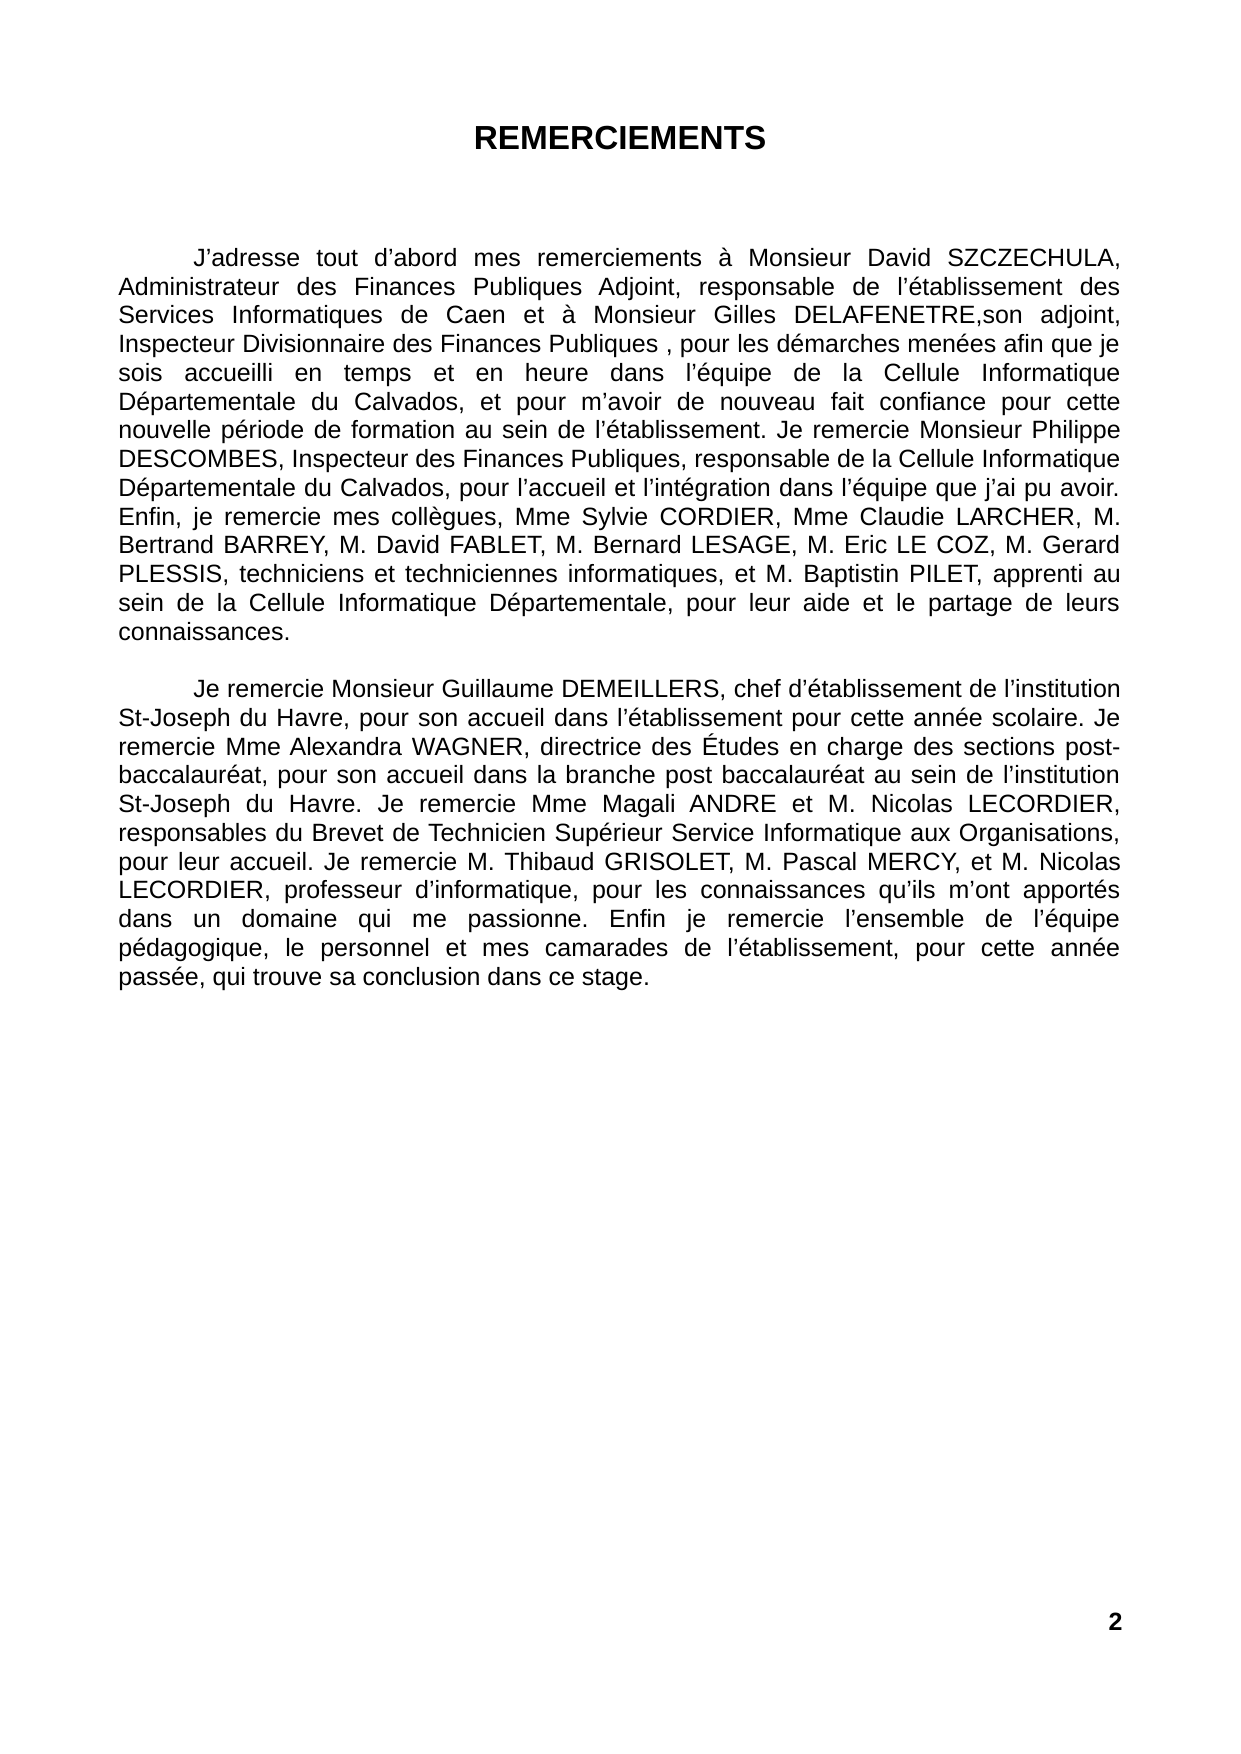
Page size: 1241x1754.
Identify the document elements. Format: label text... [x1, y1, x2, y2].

text REMERCIEMENTS [118, 118, 1122, 157]
text J’adresse tout d’abord mes remerciements à Monsieur David SZCZECHULA, Administrateur des Finances Publiques Adjoint, responsable de l’établissement des Services Informatiques de Caen et à Monsieur Gilles DELAFENETRE,son adjoint, Inspecteur Divisionnaire des Finances Publiques , pour les démarches menées afin que je sois accueilli en temps et en heure dans l’équipe de la Cellule Informatique Départementale du Calvados, et pour m’avoir de nouveau fait confiance pour cette nouvelle période de formation au sein de l’établissement. Je remercie Monsieur Philippe DESCOMBES, Inspecteur des Finances Publiques, responsable de la Cellule Informatique Départementale du Calvados, pour l’accueil et l’intégration dans l’équipe que j’ai pu avoir. Enfin, je remercie mes collègues, Mme Sylvie CORDIER, Mme Claudie LARCHER, M. Bertrand BARREY, M. David FABLET, M. Bernard LESAGE, M. Eric LE COZ, M. Gerard PLESSIS, techniciens et techniciennes informatiques, et M. Baptistin PILET, apprenti au sein de la Cellule Informatique Départementale, pour leur aide et le partage de leurs connaissances. [118, 243, 1122, 645]
text Je remercie Monsieur Guillaume DEMEILLERS, chef d’établissement de l’institution St-Joseph du Havre, pour son accueil dans l’établissement pour cette année scolaire. Je remercie Mme Alexandra WAGNER, directrice des Études en charge des sections post-baccalauréat, pour son accueil dans la branche post baccalauréat au sein de l’institution St-Joseph du Havre. Je remercie Mme Magali ANDRE et M. Nicolas LECORDIER, responsables du Brevet de Technicien Supérieur Service Informatique aux Organisations, pour leur accueil. Je remercie M. Thibaud GRISOLET, M. Pascal MERCY, et M. Nicolas LECORDIER, professeur d’informatique, pour les connaissances qu’ils m’ont apportés dans un domaine qui me passionne. Enfin je remercie l’ensemble de l’équipe pédagogique, le personnel et mes camarades de l’établissement, pour cette année passée, qui trouve sa conclusion dans ce stage. [118, 674, 1122, 990]
